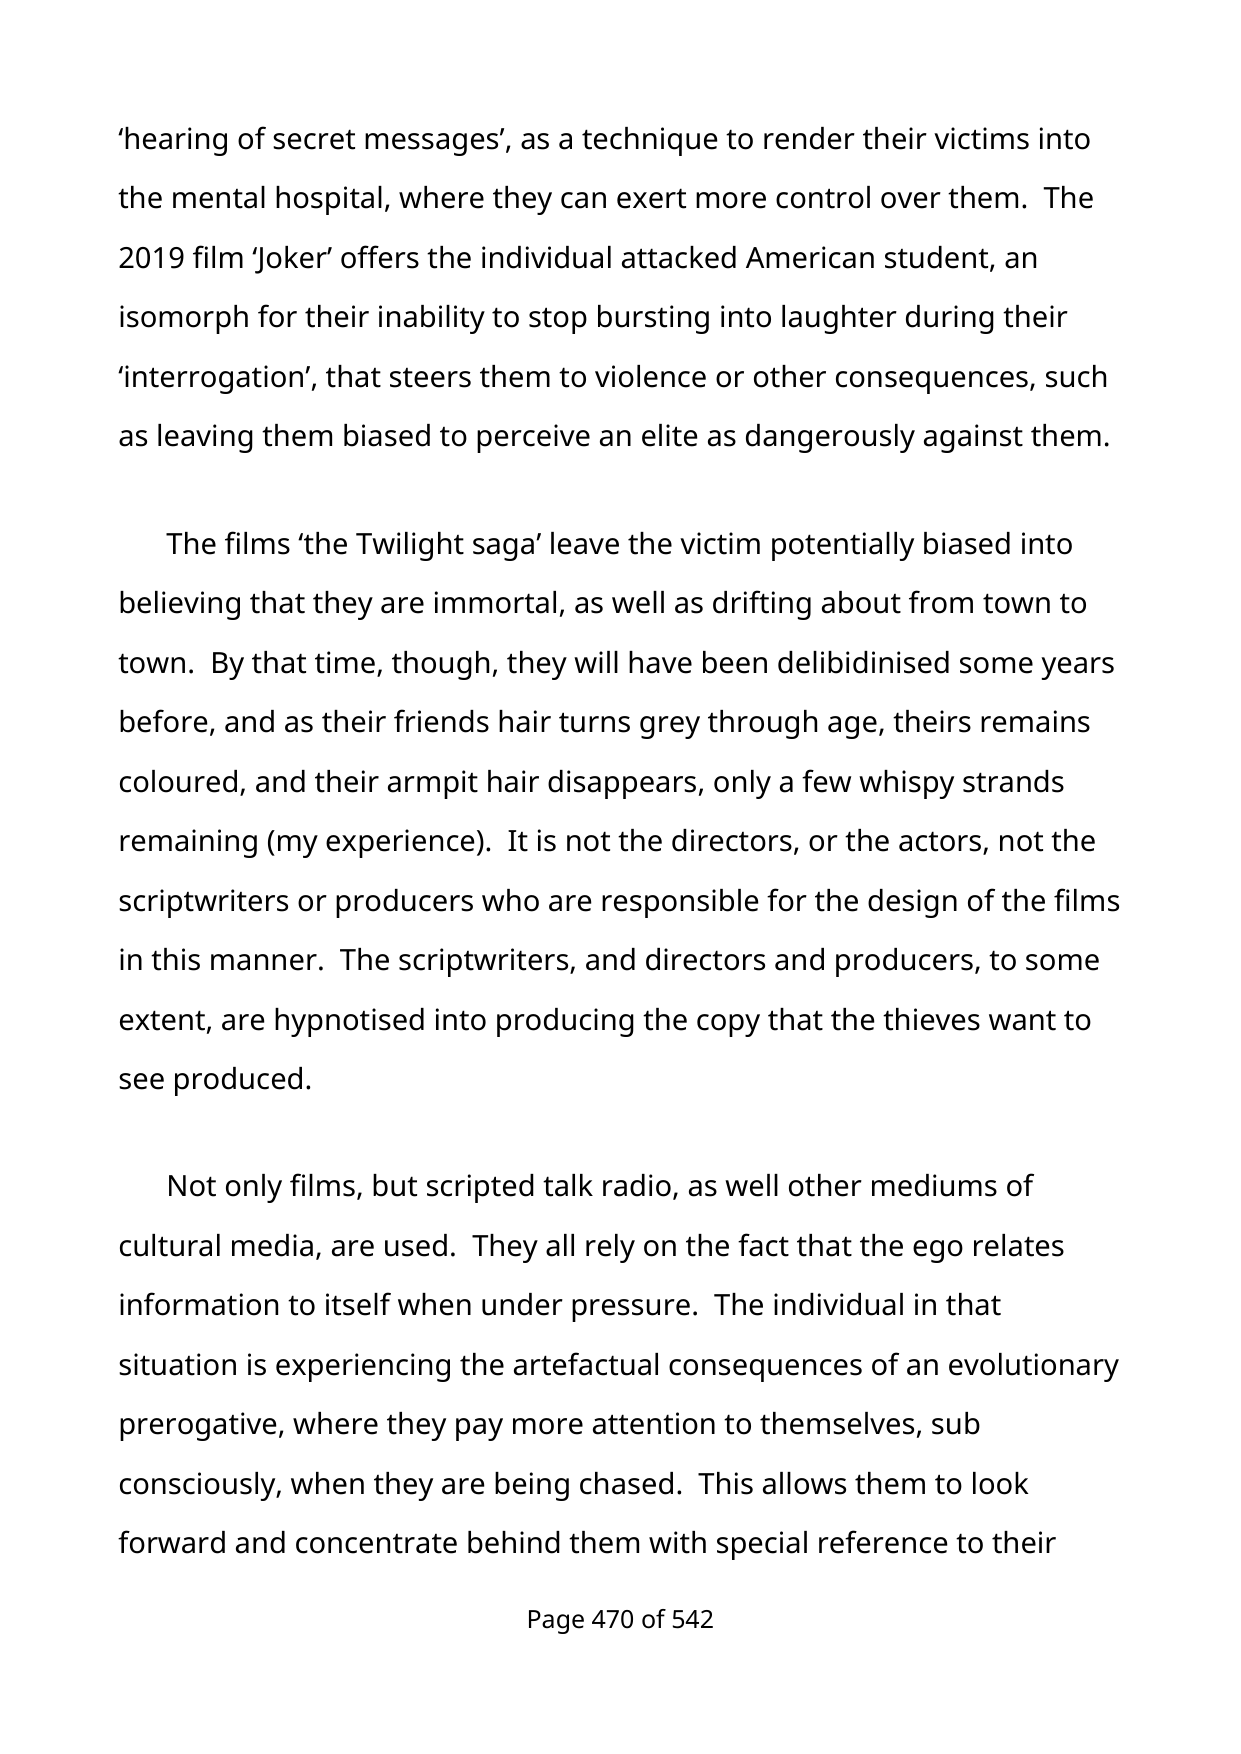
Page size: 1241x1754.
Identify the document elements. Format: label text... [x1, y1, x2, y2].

text The films ‘the Twilight saga’ leave the victim potentially biased into believing that they are immortal, as well as drifting about from town to town. By that time, though, they will have been delibidinised some years before, and as their friends hair turns grey through age, theirs remains coloured, and their armpit hair disappears, only a few whispy strands remaining (my experience). It is not the directors, or the actors, not the scriptwriters or producers who are responsible for the design of the films in this manner. The scriptwriters, and directors and producers, to some extent, are hypnotised into producing the copy that the thieves want to see produced. [118, 523, 1122, 1098]
text Not only films, but scripted talk radio, as well other mediums of cultural media, are used. They all rely on the fact that the ego relates information to itself when under pressure. The individual in that situation is experiencing the artefactual consequences of an evolutionary prerogative, where they pay more attention to themselves, sub consciously, when they are being chased. This allows them to look forward and concentrate behind them with special reference to their [118, 1166, 1122, 1562]
text ‘hearing of secret messages’, as a technique to render their victims into the mental hospital, where they can exert more control over them. The 2019 film ‘Joker’ offers the individual attacked American student, an isomorph for their inability to stop bursting into laughter during their ‘interrogation’, that steers them to violence or other consequences, such as leaving them biased to perceive an elite as dangerously against them. [118, 118, 1122, 455]
